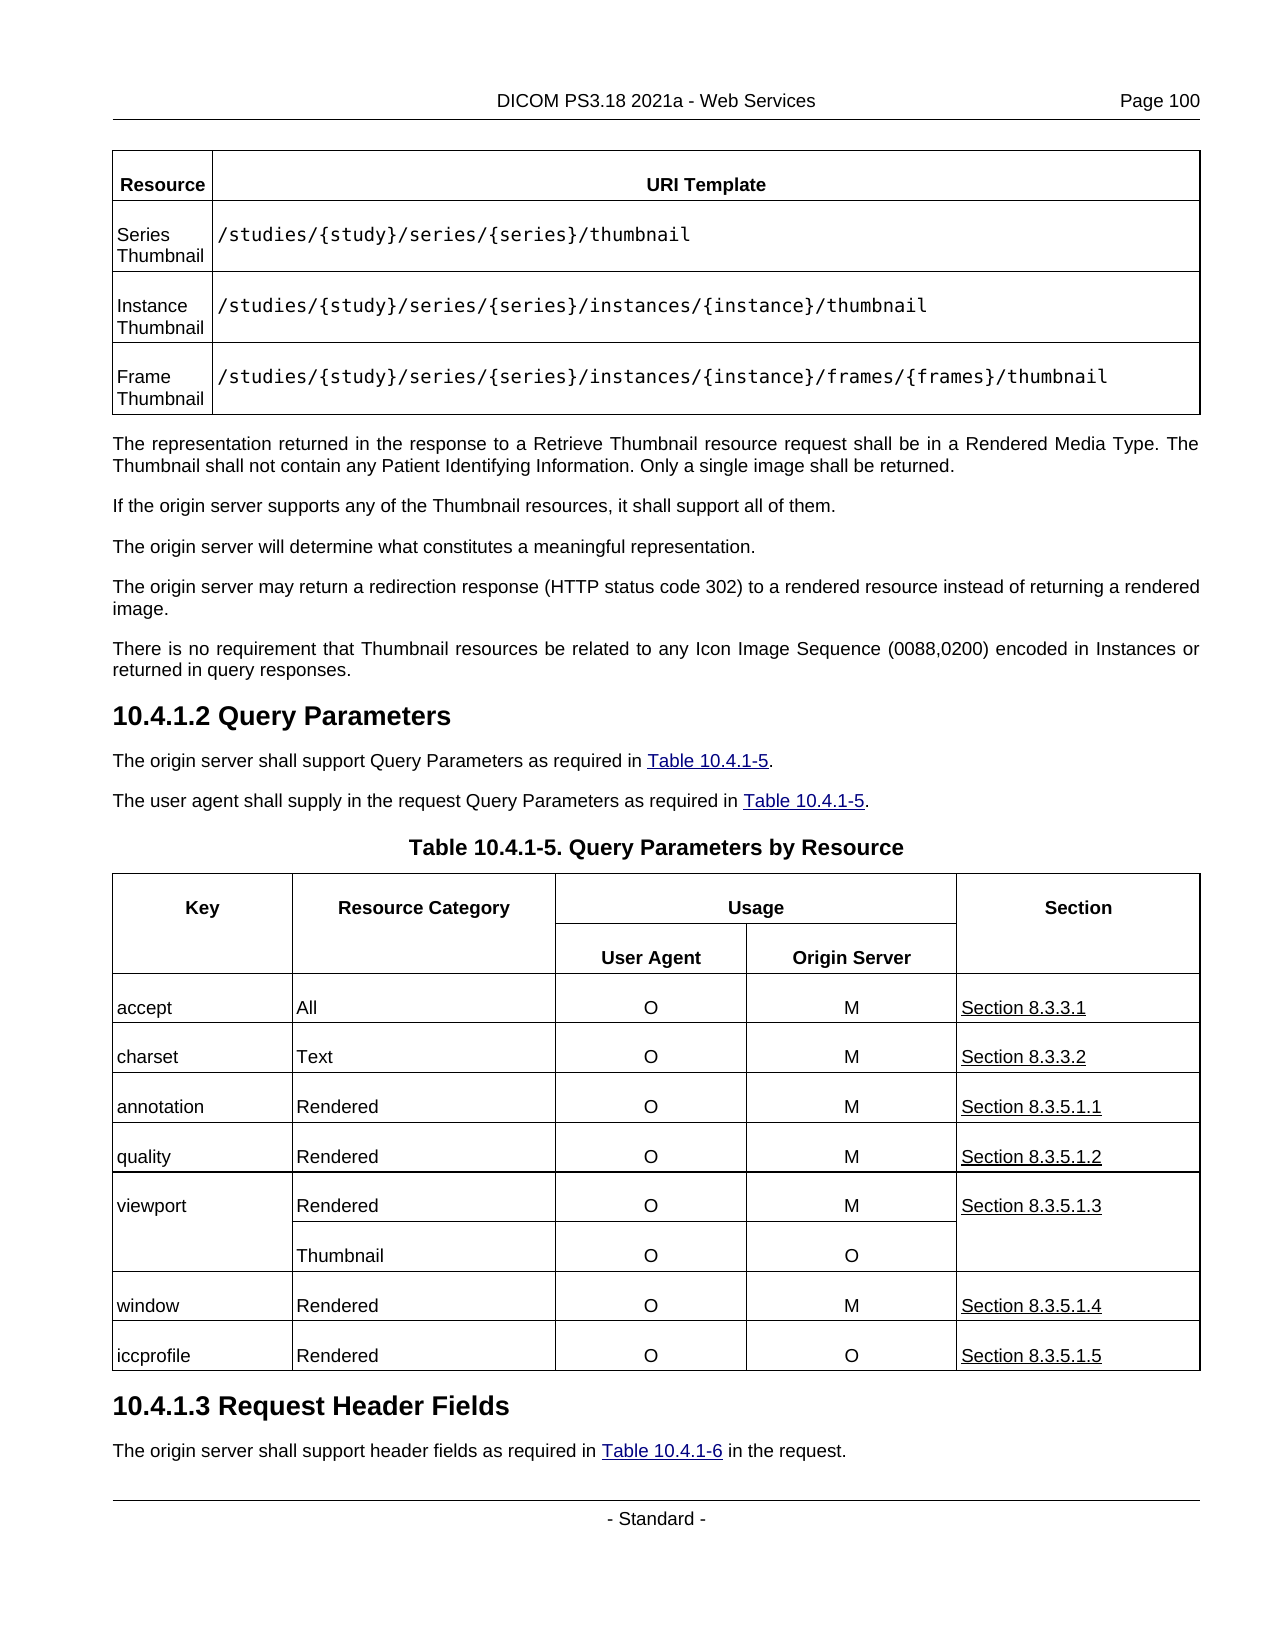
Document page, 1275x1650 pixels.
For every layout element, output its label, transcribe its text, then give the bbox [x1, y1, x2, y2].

table_cell Section 8.3.5.1.4 [957, 1272, 1199, 1320]
table_header Resource Category [293, 874, 555, 973]
table_cell /studies/{study}/series/{series}/thumbnail [213, 201, 1199, 271]
table_cell Rendered [293, 1173, 555, 1221]
table_cell M [747, 1272, 956, 1320]
table_cell O [556, 1321, 746, 1370]
table_cell Section 8.3.5.1.3 [957, 1173, 1199, 1271]
table_header URI Template [213, 151, 1199, 200]
table_cell Rendered [293, 1123, 555, 1171]
text The origin server may return a redirection response (HTTP status code 302) to a rendered resource instead of returning a rendered image. [112, 576, 1200, 619]
table_cell M [747, 1023, 956, 1072]
table_cell M [747, 1123, 956, 1171]
text The user agent shall supply in the request Query Parameters as required in Table 10.4.1-5. [112, 790, 1200, 811]
text The origin server shall support Query Parameters as required in Table 10.4.1-5. [112, 749, 1200, 771]
table_cell All [293, 974, 555, 1022]
table_cell accept [113, 974, 292, 1022]
table_header Usage [556, 874, 956, 923]
table_cell /studies/{study}/series/{series}/instances/{instance}/frames/{frames}/thumbnail [213, 343, 1199, 413]
table_cell O [747, 1222, 956, 1271]
table_cell O [556, 1222, 746, 1271]
table_header Section [957, 874, 1199, 973]
table_cell M [747, 1173, 956, 1221]
table_header Resource [113, 151, 212, 200]
text The origin server shall support header fields as required in Table 10.4.1-6 in the request. [112, 1440, 1200, 1461]
text 10.4.1.3 Request Header Fields [112, 1390, 1200, 1421]
table_cell Section 8.3.5.1.2 [957, 1123, 1199, 1171]
table_cell quality [113, 1123, 292, 1171]
table_cell Instance Thumbnail [113, 272, 212, 342]
table_cell annotation [113, 1073, 292, 1122]
text If the origin server supports any of the Thumbnail resources, it shall support all of them. [112, 495, 1200, 517]
table_cell O [556, 1023, 746, 1072]
table_cell O [556, 1272, 746, 1320]
table_cell Rendered [293, 1272, 555, 1320]
table_header Key [113, 874, 292, 973]
table_cell Section 8.3.3.2 [957, 1023, 1199, 1072]
table_cell M [747, 1073, 956, 1122]
text Table 10.4.1-5. Query Parameters by Resource [112, 834, 1200, 860]
table_cell O [556, 1173, 746, 1221]
table_cell O [556, 1073, 746, 1122]
table_cell Rendered [293, 1073, 555, 1122]
table_cell /studies/{study}/series/{series}/instances/{instance}/thumbnail [213, 272, 1199, 342]
table_cell Text [293, 1023, 555, 1072]
table_cell window [113, 1272, 292, 1320]
text 10.4.1.2 Query Parameters [112, 699, 1200, 731]
table_cell Series Thumbnail [113, 201, 212, 271]
table_cell viewport [113, 1173, 292, 1271]
table_cell O [747, 1321, 956, 1370]
text There is no requirement that Thumbnail resources be related to any Icon Image Sequence (0088,0200) encoded in Instances or returned in query responses. [112, 638, 1200, 681]
table_cell Thumbnail [293, 1222, 555, 1271]
table_cell O [556, 974, 746, 1022]
table_cell iccprofile [113, 1321, 292, 1370]
table_cell Section 8.3.3.1 [957, 974, 1199, 1022]
table_cell charset [113, 1023, 292, 1072]
text The origin server will determine what constitutes a meaningful representation. [112, 535, 1200, 557]
table_cell Section 8.3.5.1.5 [957, 1321, 1199, 1370]
table_cell Rendered [293, 1321, 555, 1370]
table_cell User Agent [556, 924, 746, 973]
table_cell M [747, 974, 956, 1022]
table_cell Section 8.3.5.1.1 [957, 1073, 1199, 1122]
table_cell Origin Server [747, 924, 956, 973]
table_cell Frame Thumbnail [113, 343, 212, 413]
text The representation returned in the response to a Retrieve Thumbnail resource request shall be in a Rendered Media Type. The Thumbnail shall not contain any Patient Identifying Information. Only a single image shall be returned. [112, 433, 1200, 476]
table_cell O [556, 1123, 746, 1171]
